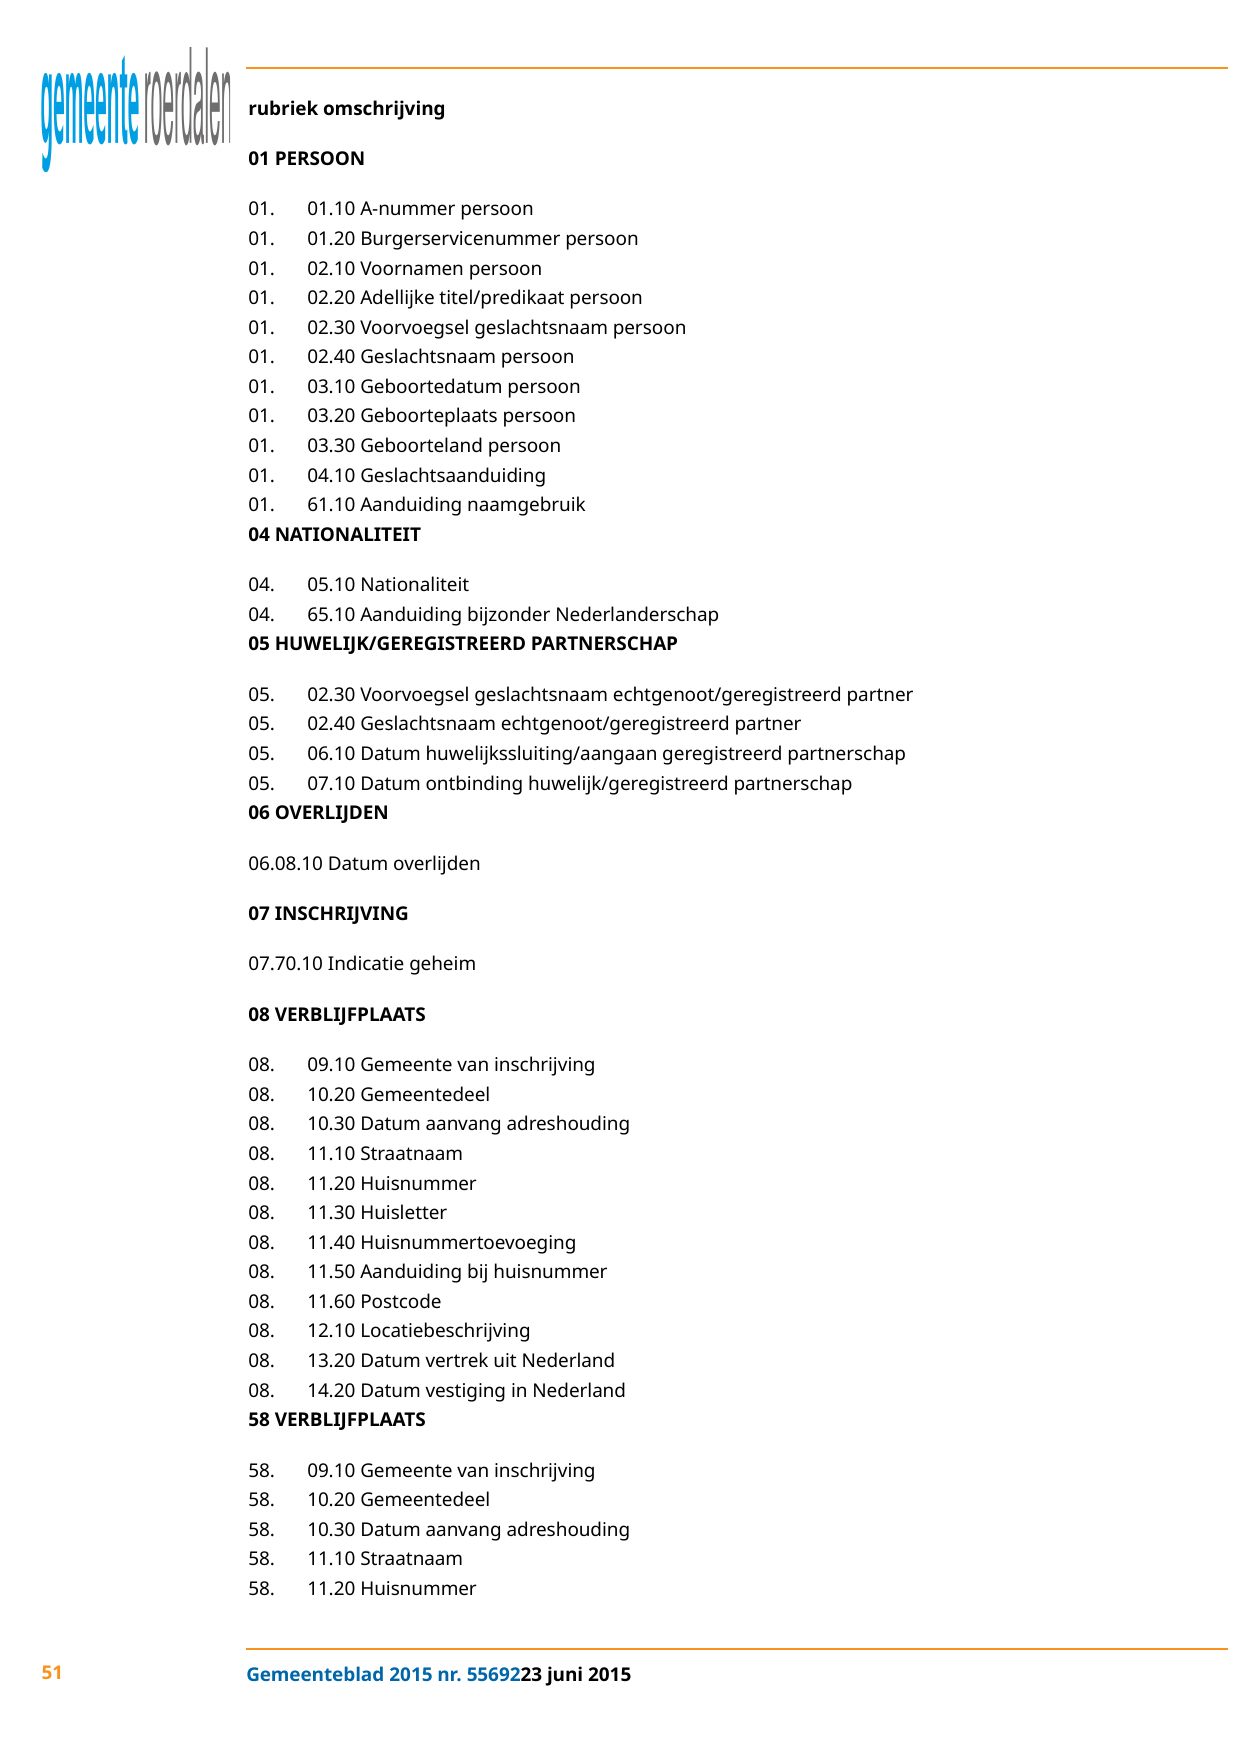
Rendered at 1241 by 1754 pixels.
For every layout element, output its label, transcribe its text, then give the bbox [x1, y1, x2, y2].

text 06.08.10 Datum overlijden [248, 850, 1152, 876]
list 03.20 Geboorteplaats persoon [248, 403, 1152, 428]
list 11.50 Aanduiding bij huisnummer [248, 1258, 1152, 1284]
list 10.20 Gemeentedeel [248, 1486, 1152, 1512]
text 05 HUWELIJK/GEREGISTREERD PARTNERSCHAP [248, 631, 1152, 656]
list 11.10 Straatnaam [248, 1140, 1152, 1166]
list 07.10 Datum ontbinding huwelijk/geregistreerd partnerschap [248, 770, 1152, 796]
list 06.10 Datum huwelijkssluiting/aangaan geregistreerd partnerschap [248, 740, 1152, 766]
list 05.10 Nationaliteit [248, 571, 1152, 597]
list 02.40 Geslachtsnaam persoon [248, 343, 1152, 369]
text 01 PERSOON [248, 145, 1152, 171]
list 11.20 Huisnummer [248, 1575, 1152, 1601]
list 61.10 Aanduiding naamgebruik [248, 491, 1152, 517]
list 11.60 Postcode [248, 1288, 1152, 1314]
text 58 VERBLIJFPLAATS [248, 1406, 1152, 1432]
picture [41, 47, 231, 172]
list 11.10 Straatnaam [248, 1546, 1152, 1571]
picture [41, 134, 48, 172]
list 11.20 Huisnummer [248, 1170, 1152, 1196]
list 09.10 Gemeente van inschrijving [248, 1457, 1152, 1483]
list 14.20 Datum vestiging in Nederland [248, 1377, 1152, 1403]
list 01.20 Burgerservicenummer persoon [248, 225, 1152, 251]
list 10.20 Gemeentedeel [248, 1081, 1152, 1107]
list 03.10 Geboortedatum persoon [248, 373, 1152, 399]
list 02.10 Voornamen persoon [248, 255, 1152, 281]
list 03.30 Geboorteland persoon [248, 432, 1152, 458]
list 10.30 Datum aanvang adreshouding [248, 1111, 1152, 1136]
list 13.20 Datum vertrek uit Nederland [248, 1347, 1152, 1373]
text 04 NATIONALITEIT [248, 521, 1152, 547]
list 11.40 Huisnummertoevoeging [248, 1229, 1152, 1255]
list 02.40 Geslachtsnaam echtgenoot/geregistreerd partner [248, 711, 1152, 736]
list 02.30 Voorvoegsel geslachtsnaam echtgenoot/geregistreerd partner [248, 681, 1152, 707]
list 02.30 Voorvoegsel geslachtsnaam persoon [248, 314, 1152, 340]
list 12.10 Locatiebeschrijving [248, 1318, 1152, 1343]
list 04.10 Geslachtsaanduiding [248, 462, 1152, 488]
list 01.10 A-nummer persoon [248, 196, 1152, 221]
list 09.10 Gemeente van inschrijving [248, 1051, 1152, 1077]
list 11.30 Huisletter [248, 1199, 1152, 1225]
text 07 INSCHRIJVING [248, 900, 1152, 926]
list 65.10 Aanduiding bijzonder Nederlanderschap [248, 601, 1152, 627]
text 06 OVERLIJDEN [248, 799, 1152, 825]
text 07.70.10 Indicatie geheim [248, 951, 1152, 976]
list 10.30 Datum aanvang adreshouding [248, 1516, 1152, 1542]
text rubriek omschrijving [248, 95, 1152, 121]
list 02.20 Adellijke titel/predikaat persoon [248, 284, 1152, 310]
text 08 VERBLIJFPLAATS [248, 1001, 1152, 1027]
